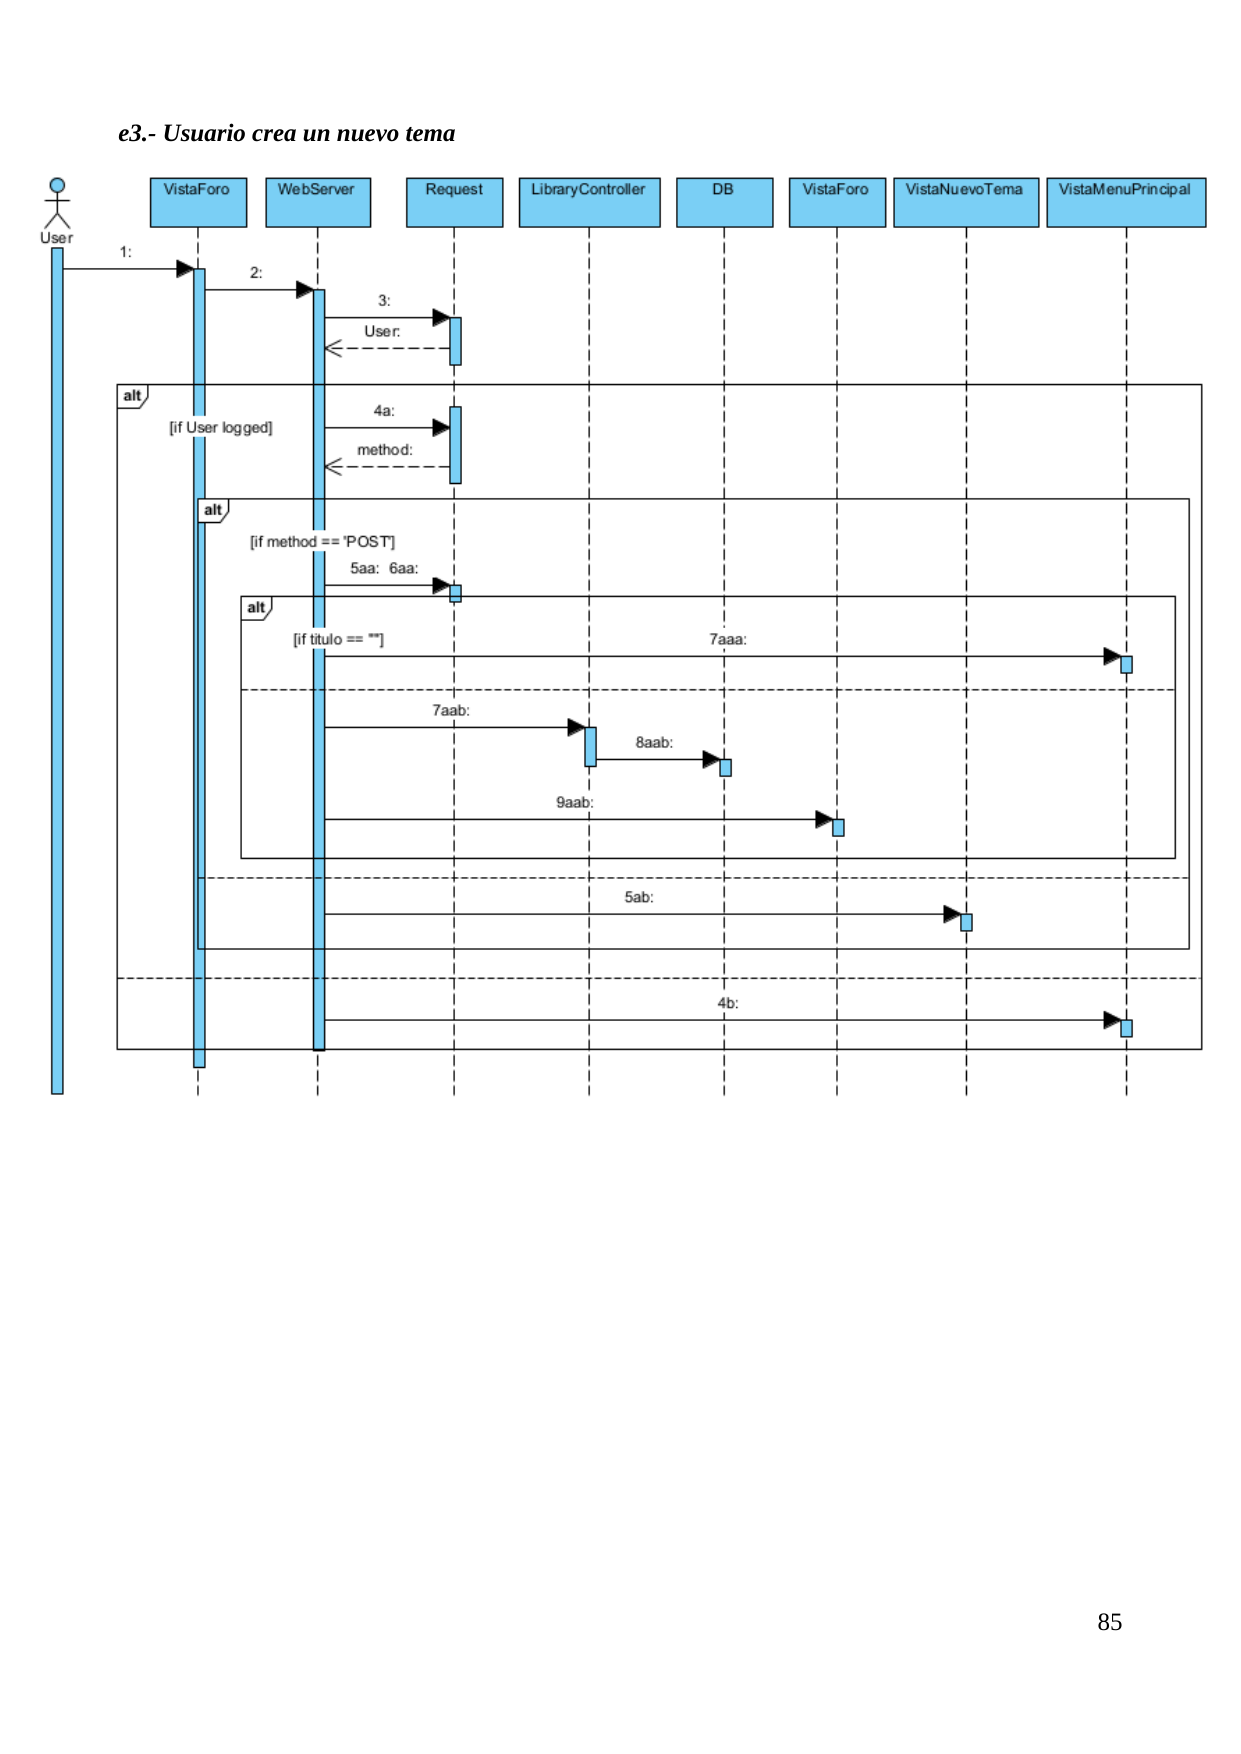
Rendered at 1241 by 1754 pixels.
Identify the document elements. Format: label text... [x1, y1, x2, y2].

picture [29, 175, 1211, 1106]
subtitle e3.- Usuario crea un nuevo tema [118, 118, 1122, 147]
